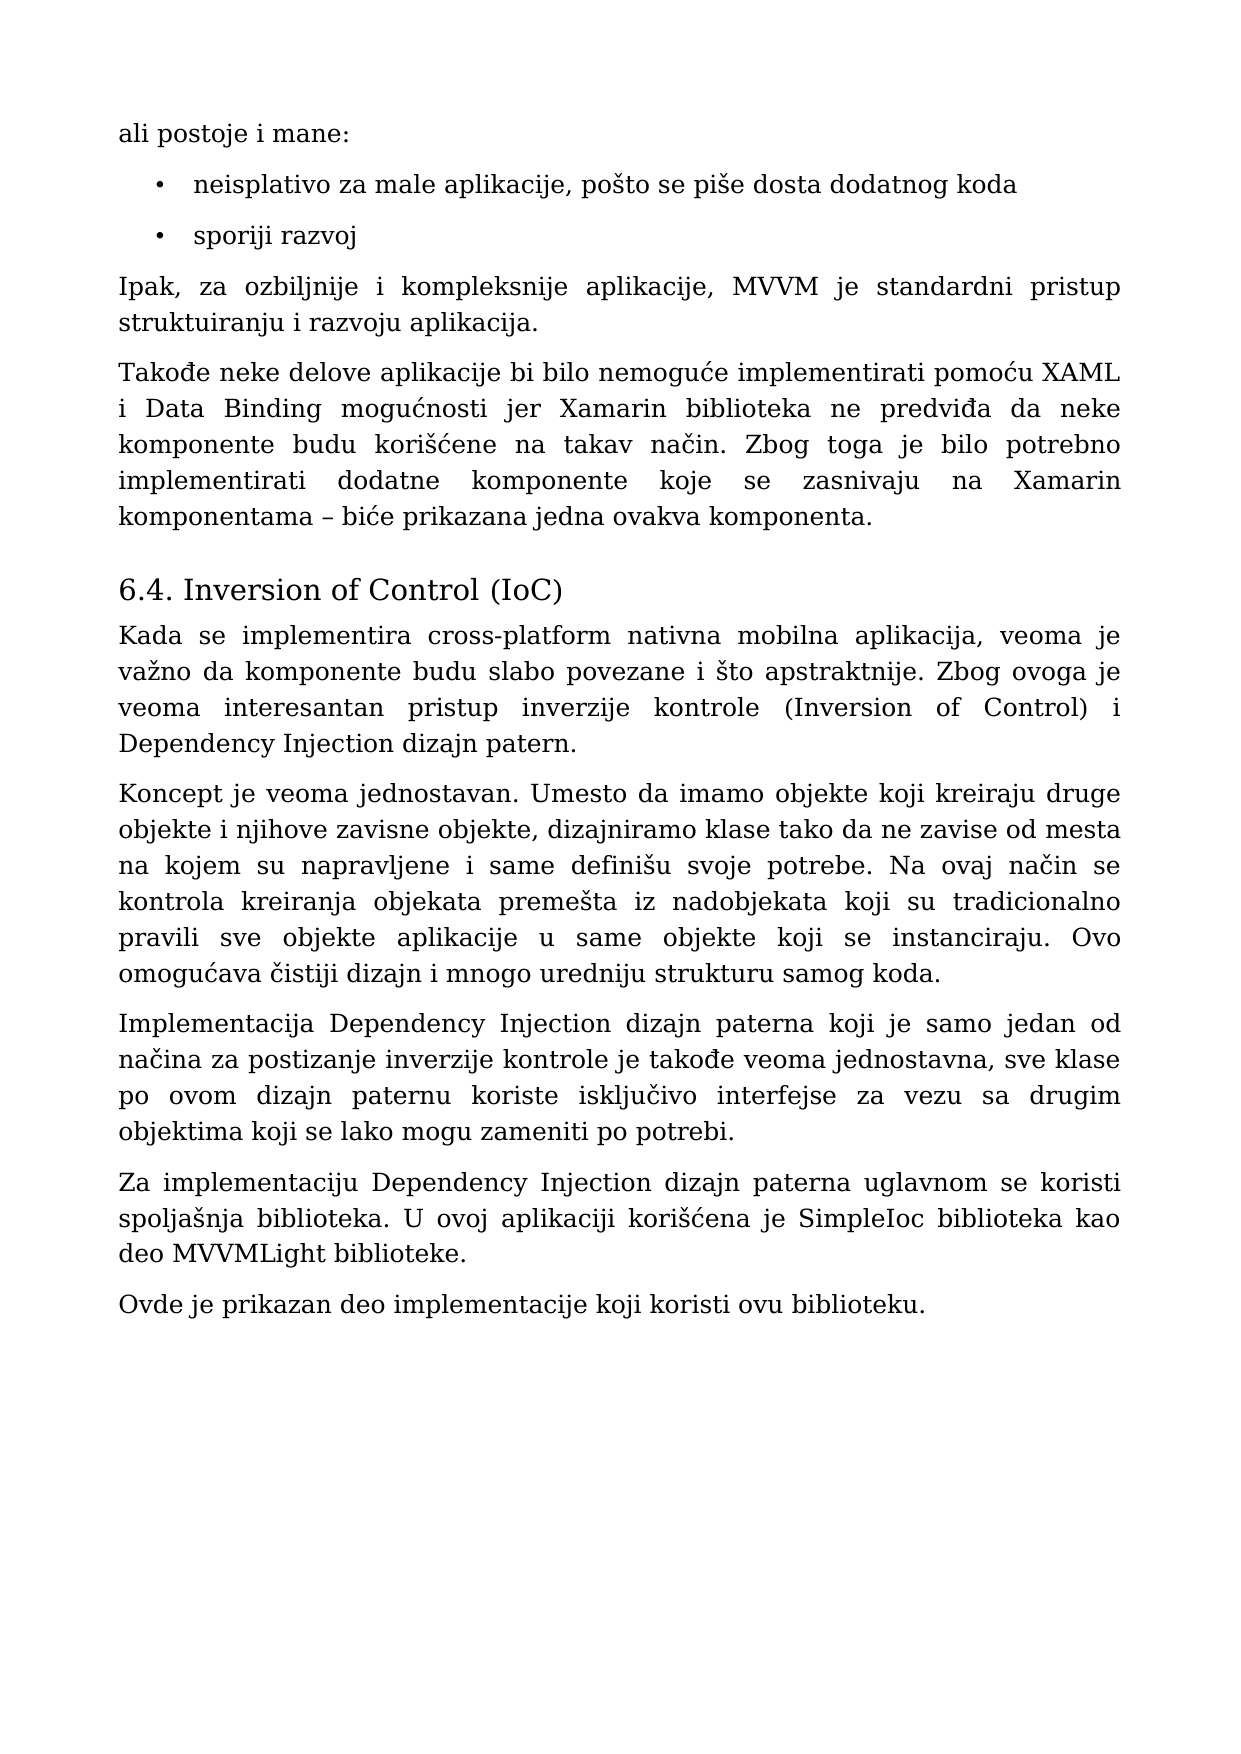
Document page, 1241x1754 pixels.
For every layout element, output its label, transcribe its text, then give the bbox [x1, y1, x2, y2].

text Implementacija Dependency Injection dizajn paterna koji je samo jedan od načina za postizanje inverzije kontrole je takođe veoma jednostavna, sve klase po ovom dizajn paternu koriste isključivo interfejse za vezu sa drugim objektima koji se lako mogu zameniti po potrebi. [118, 1008, 1122, 1146]
text Za implementaciju Dependency Injection dizajn paterna uglavnom se koristi spoljašnja biblioteka. U ovoj aplikaciji korišćena je SimpleIoc biblioteka kao deo MVVMLight biblioteke. [118, 1166, 1122, 1268]
text Takođe neke delove aplikacije bi bilo nemoguće implementirati pomoću XAML i Data Binding mogućnosti jer Xamarin biblioteka ne predviđa da neke komponente budu korišćene na takav način. Zbog toga je bilo potrebno implementirati dodatne komponente koje se zasnivaju na Xamarin komponentama – biće prikazana jedna ovakva komponenta. [118, 357, 1122, 531]
text Koncept je veoma jednostavan. Umesto da imamo objekte koji kreiraju druge objekte i njihove zavisne objekte, dizajniramo klase tako da ne zavise od mesta na kojem su napravljene i same definišu svoje potrebe. Na ovaj način se kontrola kreiranja objekata premešta iz nadobjekata koji su tradicionalno pravili sve objekte aplikacije u same objekte koji se instanciraju. Ovo omogućava čistiji dizajn i mnogo uredniju strukturu samog koda. [118, 778, 1122, 987]
subtitle 6.4. Inversion of Control (IoC) [118, 572, 1122, 607]
text Ipak, za ozbiljnije i kompleksnije aplikacije, MVVM je standardni pristup struktuiranju i razvoju aplikacija. [118, 270, 1122, 336]
text ali postoje i mane: [118, 118, 1122, 148]
text Kada se implementira cross-platform nativna mobilna aplikacija, veoma je važno da komponente budu slabo povezane i što apstraktnije. Zbog ovoga je veoma interesantan pristup inverzije kontrole (Inversion of Control) i Dependency Injection dizajn patern. [118, 619, 1122, 757]
list sporiji razvoj [156, 219, 1122, 250]
list neisplativo za male aplikacije, pošto se piše dosta dodatnog koda [156, 169, 1122, 199]
text Ovde je prikazan deo implementacije koji koristi ovu biblioteku. [118, 1289, 1122, 1319]
